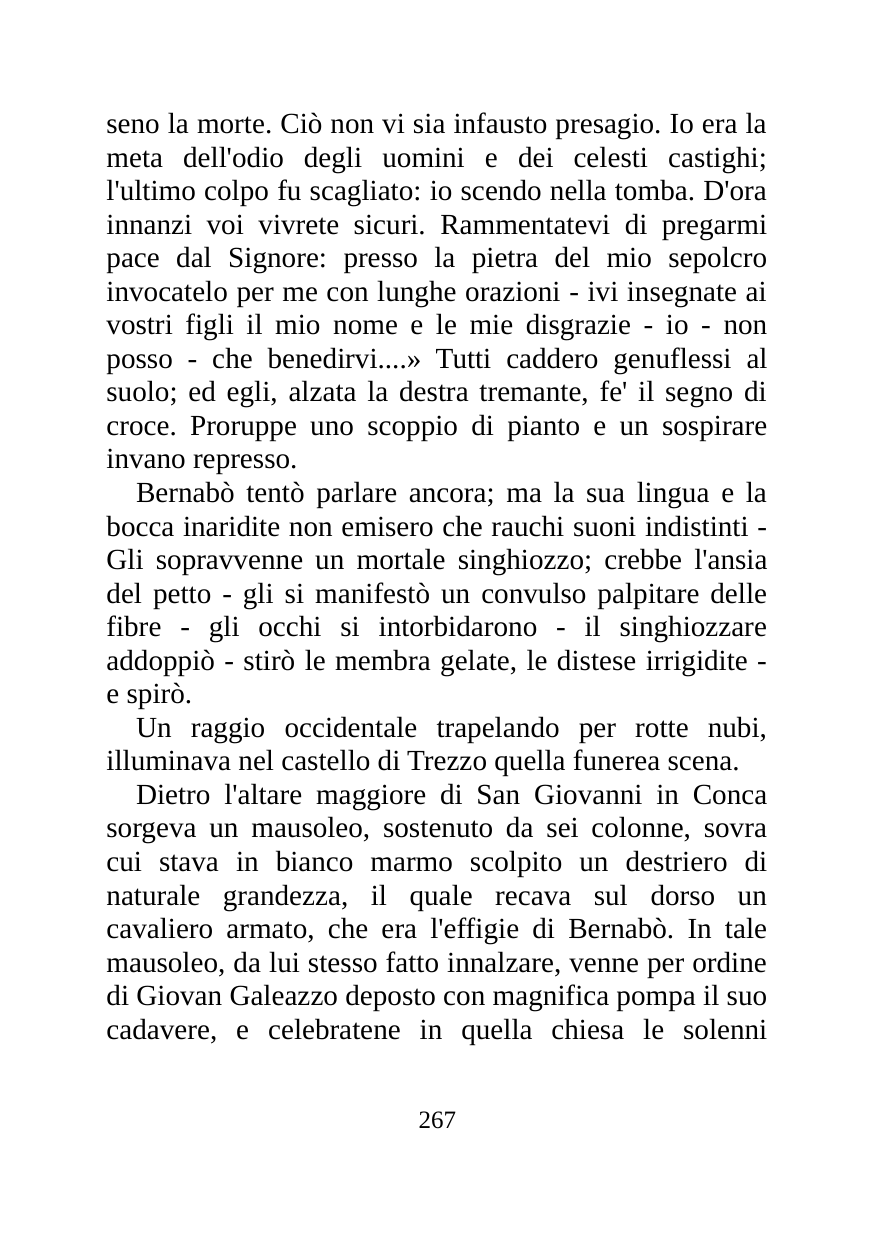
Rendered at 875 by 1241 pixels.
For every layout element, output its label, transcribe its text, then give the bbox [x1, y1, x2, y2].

text Dietro l'altare maggiore di San Giovanni in Conca sorgeva un mausoleo, sostenuto da sei colonne, sovra cui stava in bianco marmo scolpito un destriero di naturale grandezza, il quale recava sul dorso un cavaliero armato, che era l'effigie di Bernabò. In tale mausoleo, da lui stesso fatto innalzare, venne per ordine di Giovan Galeazzo deposto con magnifica pompa il suo cadavere, e celebratene in quella chiesa le solenni [106, 777, 768, 1045]
text seno la morte. Ciò non vi sia infausto presagio. Io era la meta dell'odio degli uomini e dei celesti castighi; l'ultimo colpo fu scagliato: io scendo nella tomba. D'ora innanzi voi vivrete sicuri. Rammentatevi di pregarmi pace dal Signore: presso la pietra del mio sepolcro invocatelo per me con lunghe orazioni - ivi insegnate ai vostri figli il mio nome e le mie disgrazie - io - non posso - che benedirvi....» Tutti caddero genuflessi al suolo; ed egli, alzata la destra tremante, fe' il segno di croce. Proruppe uno scoppio di pianto e un sospirare invano represso. [106, 106, 768, 475]
text Un raggio occidentale trapelando per rotte nubi, illuminava nel castello di Trezzo quella funerea scena. [106, 710, 768, 777]
text Bernabò tentò parlare ancora; ma la sua lingua e la bocca inaridite non emisero che rauchi suoni indistinti - Gli sopravvenne un mortale singhiozzo; crebbe l'ansia del petto - gli si manifestò un convulso palpitare delle fibre - gli occhi si intorbidarono - il singhiozzare addoppiò - stirò le membra gelate, le distese irrigidite - e spirò. [106, 475, 768, 710]
